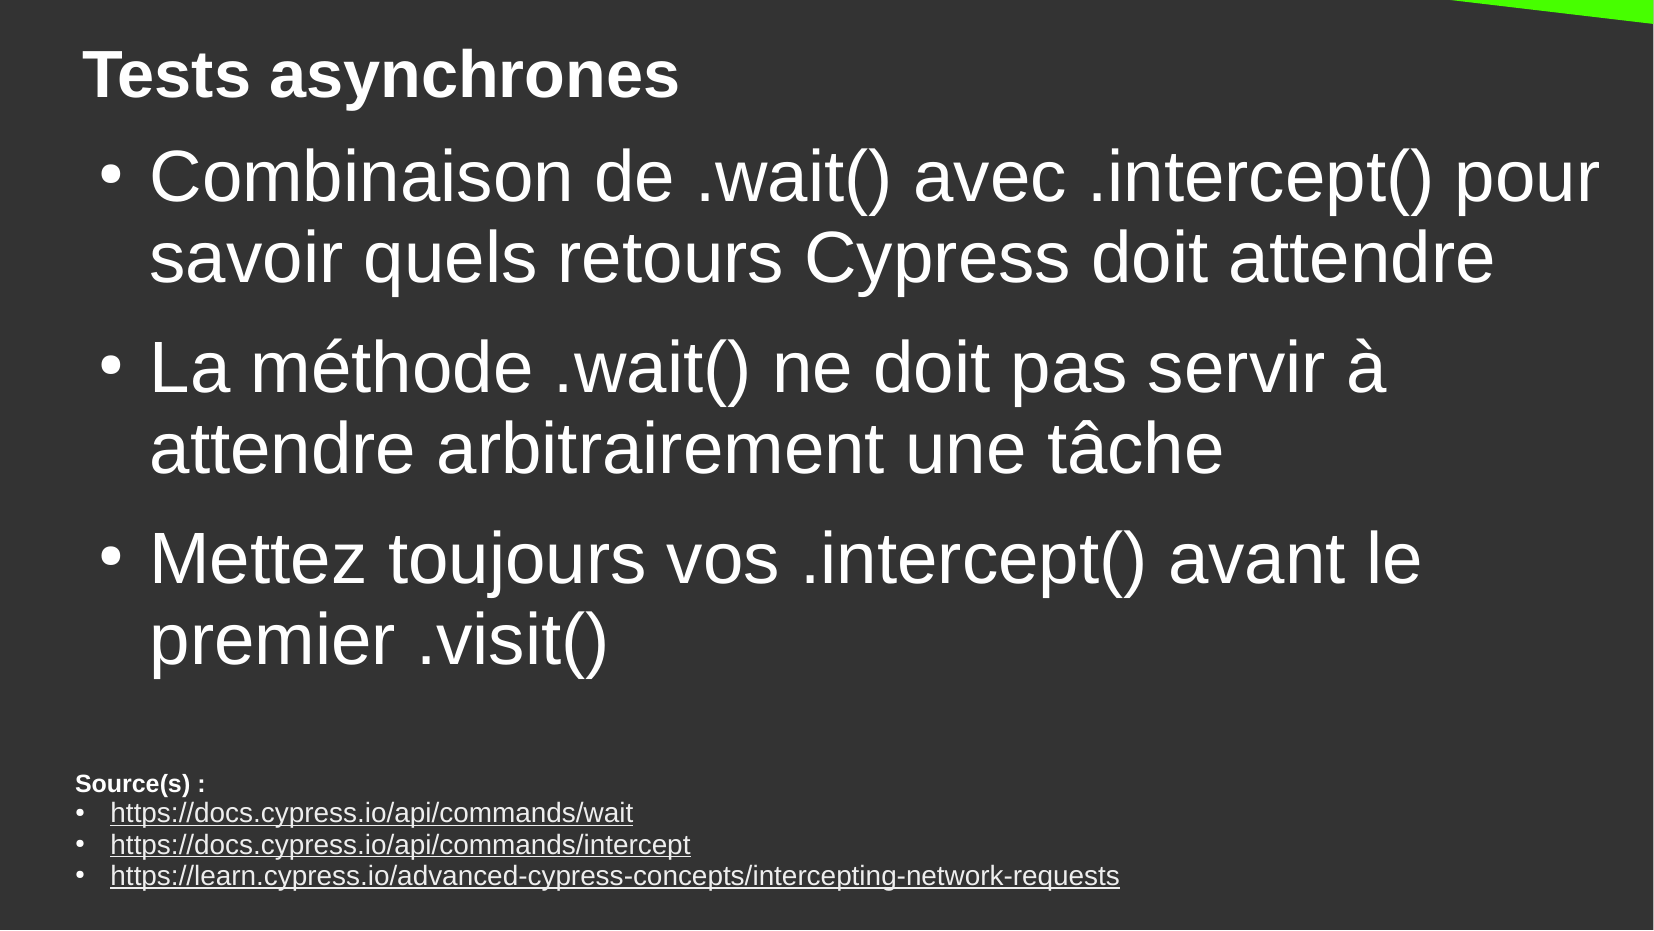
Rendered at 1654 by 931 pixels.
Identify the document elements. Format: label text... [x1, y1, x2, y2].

title Tests asynchrones [82, 37, 1571, 112]
text_box Source(s) : https://docs.cypress.io/api/commands/wait https://docs.cypress.io/api/commands/intercept https://learn.cypress.io/advanced-cypress-concepts/intercepting-network-requests [60, 762, 1546, 931]
text_box [1450, 0, 1654, 25]
list Combinaison de .wait() avec .intercept() pour savoir quels retours Cypress doit attendre La méthode .wait() ne doit pas servir à attendre arbitrairement une tâche Mettez toujours vos .intercept() avant le premier .visit() [80, 135, 1619, 709]
